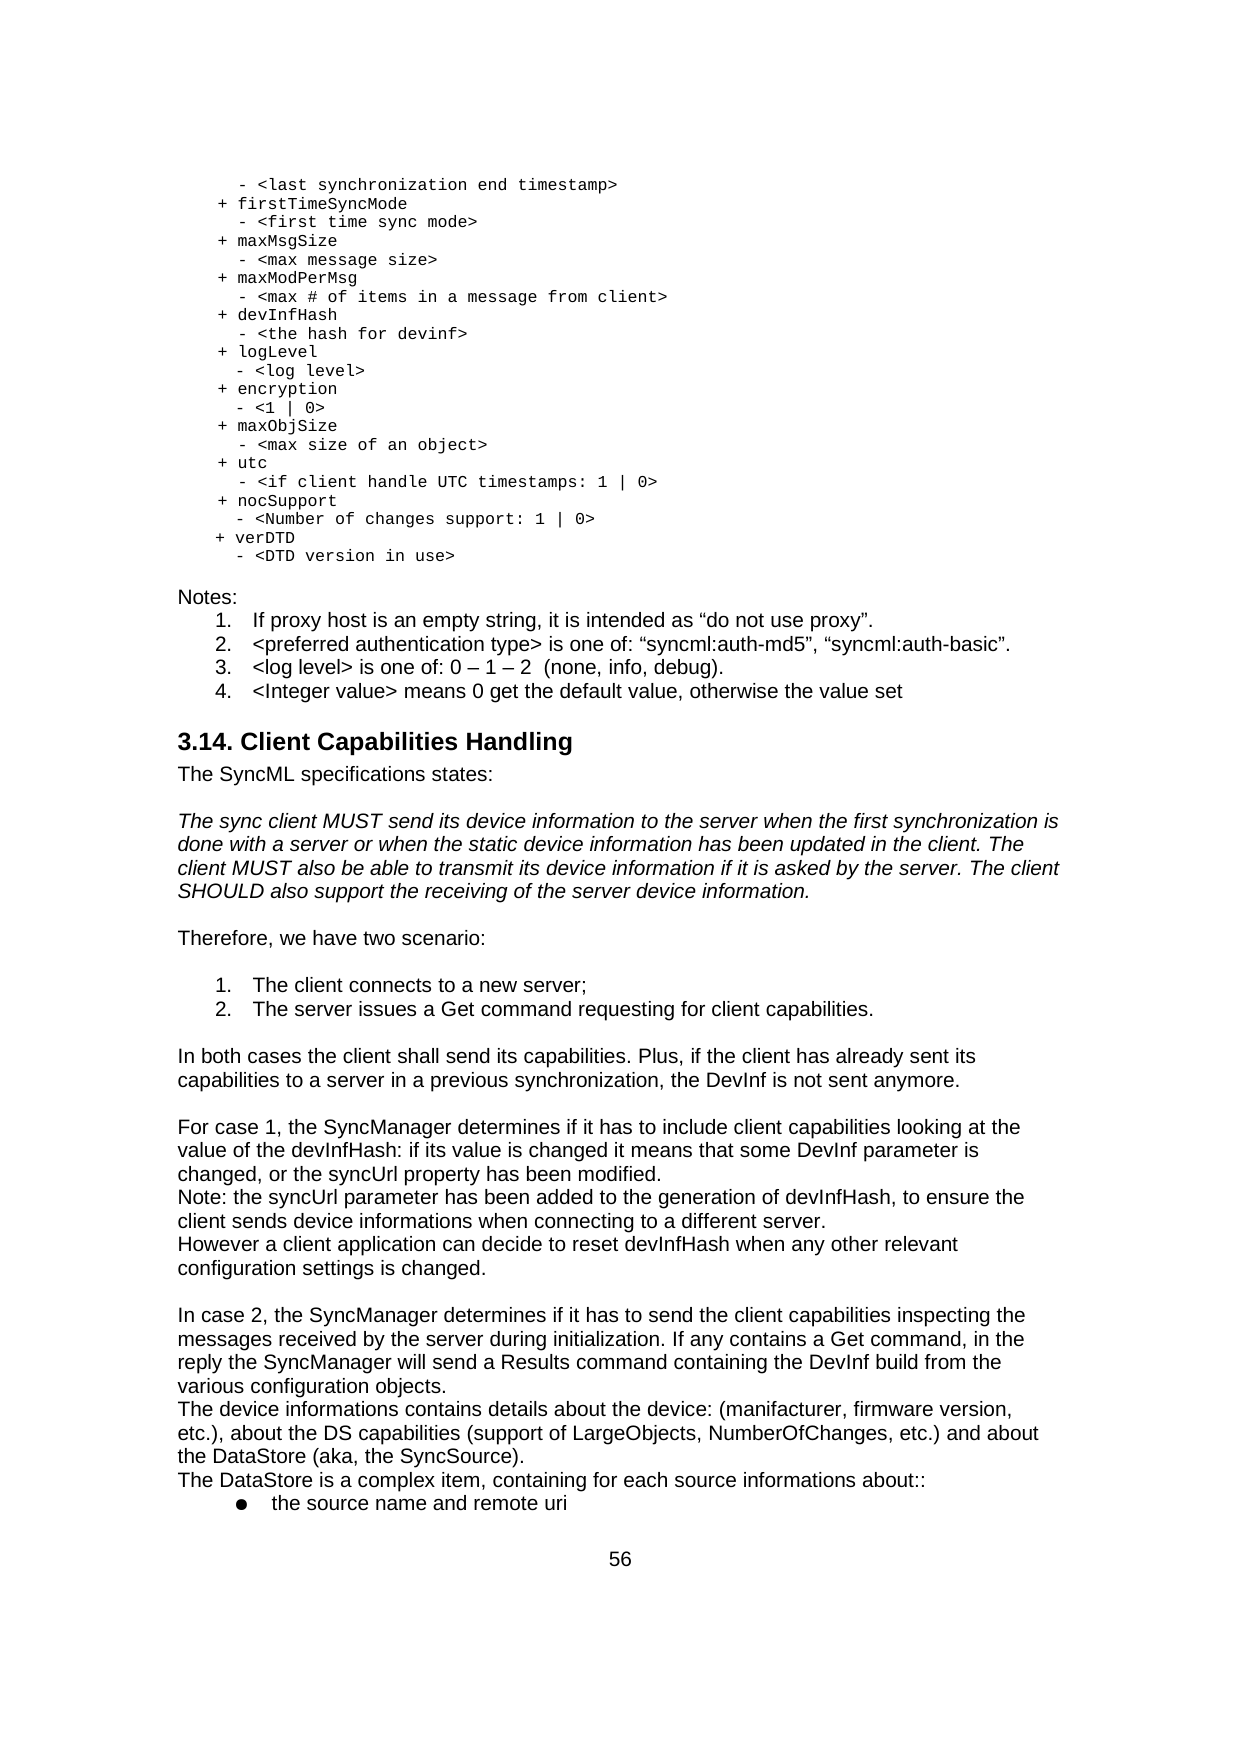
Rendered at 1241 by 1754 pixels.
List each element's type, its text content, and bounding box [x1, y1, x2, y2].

text - <the hash for devinf> [177, 326, 1063, 344]
list - <Number of changes support: 1 | 0> [177, 511, 1063, 529]
list The client connects to a new server; [215, 974, 1063, 997]
text + nocSupport [177, 492, 1063, 511]
list the source name and remote uri [266, 1492, 1063, 1515]
text Notes: [177, 585, 1063, 609]
text In both cases the client shall send its capabilities. Plus, if the client has already sent its capabilities to a server in a previous synchronization, the DevInf is not sent anymore. [177, 1044, 1063, 1092]
text The sync client MUST send its device information to the server when the first synchronization is done with a server or when the static device information has been updated in the client. The client MUST also be able to transmit its device information if it is asked by the server. The client SHOULD also support the receiving of the server device information. [177, 809, 1063, 903]
list <log level> is one of: 0 – 1 – 2 (none, info, debug). [215, 656, 1063, 679]
list The server issues a Get command requesting for client capabilities. [215, 997, 1063, 1021]
text - <if client handle UTC timestamps: 1 | 0> [177, 474, 1063, 492]
text + devInfHash [177, 307, 1063, 326]
text - <last synchronization end timestamp> [177, 177, 1063, 196]
list - <log level> [177, 363, 1063, 381]
text + maxMsgSize [177, 233, 1063, 251]
text For case 1, the SyncManager determines if it has to include client capabilities looking at the value of the devInfHash: if its value is changed it means that some DevInf parameter is changed, or the syncUrl property has been modified. [177, 1115, 1063, 1186]
text The device informations contains details about the device: (manifacturer, firmware version, etc.), about the DS capabilities (support of LargeObjects, NumberOfChanges, etc.) and about the DataStore (aka, the SyncSource). [177, 1398, 1063, 1468]
text However a client application can decide to reset devInfHash when any other relevant configuration settings is changed. [177, 1233, 1063, 1280]
text + utc [177, 455, 1063, 474]
text + encryption [177, 381, 1063, 400]
list <preferred authentication type> is one of: “syncml:auth-md5”, “syncml:auth-basic”. [215, 632, 1063, 656]
text + maxObjSize [177, 418, 1063, 437]
list <Integer value> means 0 get the default value, otherwise the value set [215, 679, 1063, 703]
text - <max size of an object> [177, 437, 1063, 455]
list + verDTD - <DTD version in use> [177, 529, 1063, 567]
text - <max # of items in a message from client> [177, 288, 1063, 307]
text - <max message size> [177, 251, 1063, 270]
text + maxModPerMsg [177, 270, 1063, 288]
text Therefore, we have two scenario: [177, 927, 1063, 950]
list If proxy host is an empty string, it is intended as “do not use proxy”. [215, 609, 1063, 632]
subtitle Client Capabilities Handling [177, 728, 1063, 756]
text - <first time sync mode> [177, 214, 1063, 233]
text In case 2, the SyncManager determines if it has to send the client capabilities inspecting the messages received by the server during initialization. If any contains a Get command, in the reply the SyncManager will send a Results command containing the DevInf build from the various configuration objects. [177, 1303, 1063, 1398]
text Note: the syncUrl parameter has been added to the generation of devInfHash, to ensure the client sends device informations when connecting to a different server. [177, 1186, 1063, 1233]
text + logLevel [177, 344, 1063, 363]
list - <1 | 0> [177, 400, 1063, 418]
text The DataStore is a complex item, containing for each source informations about:: [177, 1468, 1063, 1492]
text + firstTimeSyncMode [177, 196, 1063, 214]
text The SyncML specifications states: [177, 762, 1063, 786]
